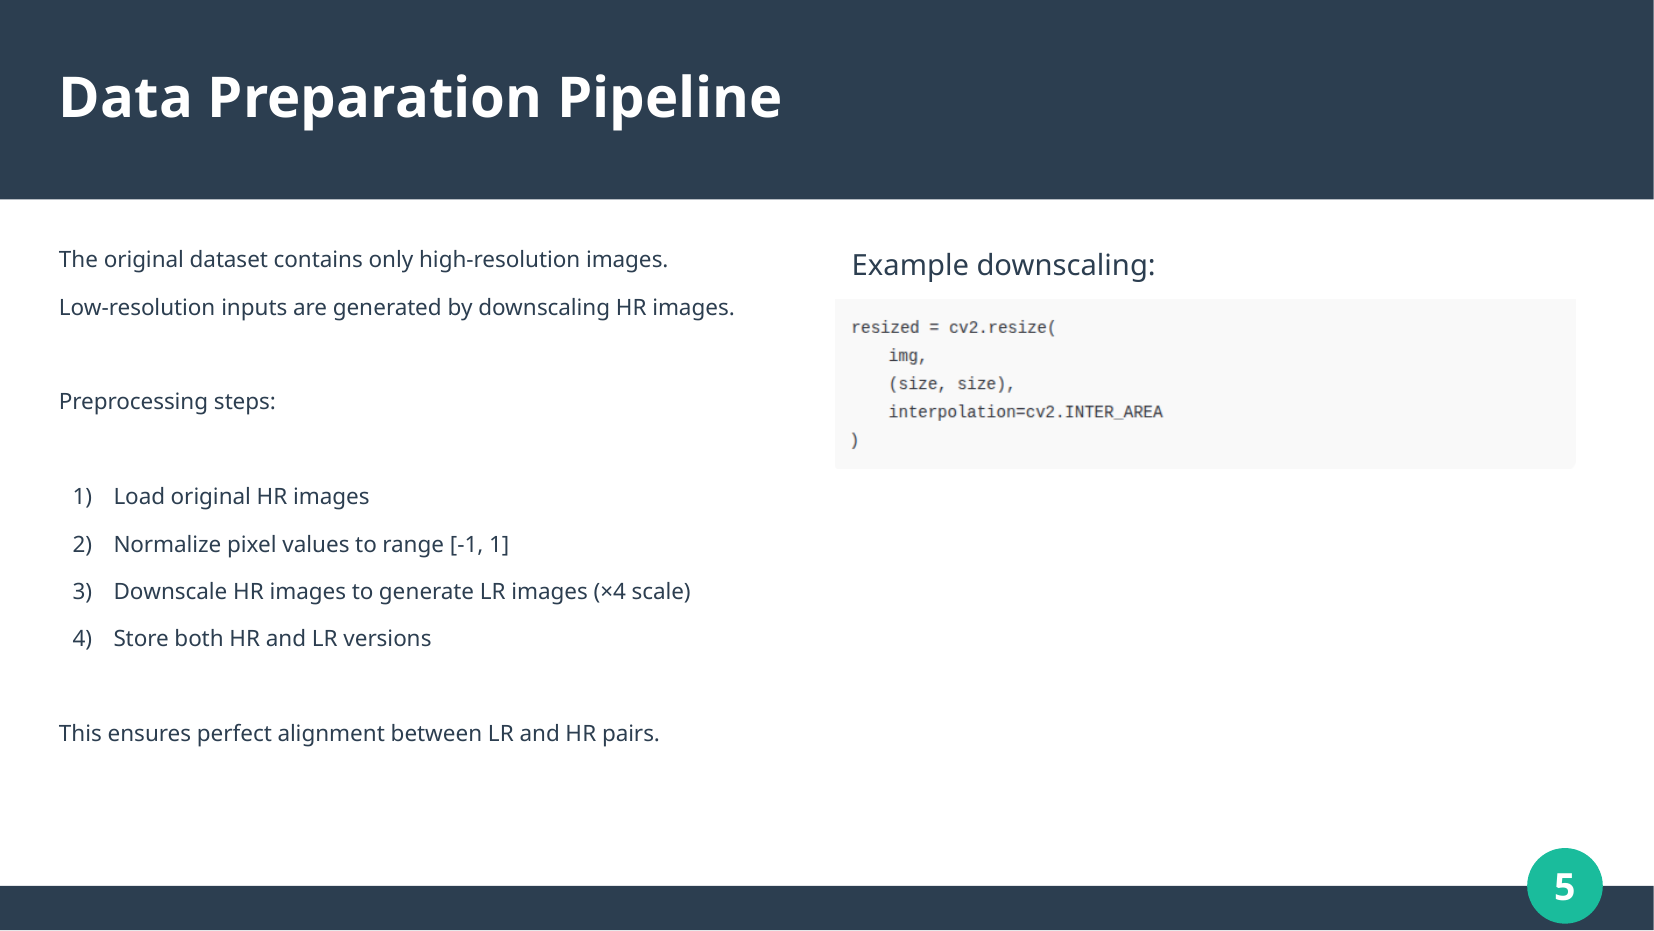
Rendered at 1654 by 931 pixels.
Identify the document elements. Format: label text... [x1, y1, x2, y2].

picture [835, 299, 1576, 469]
title Data Preparation Pipeline [59, 37, 1595, 156]
list The original dataset contains only high-resolution images. Low-resolution inputs are generated by downscaling HR images. Preprocessing steps: Load original HR images Normalize pixel values to range [-1, 1] Downscale HR images to generate LR images (×4 scale) Store both HR and LR versions This ensures perfect alignment between LR and HR pairs. [59, 243, 826, 751]
text_box Example downscaling: [825, 239, 1183, 289]
